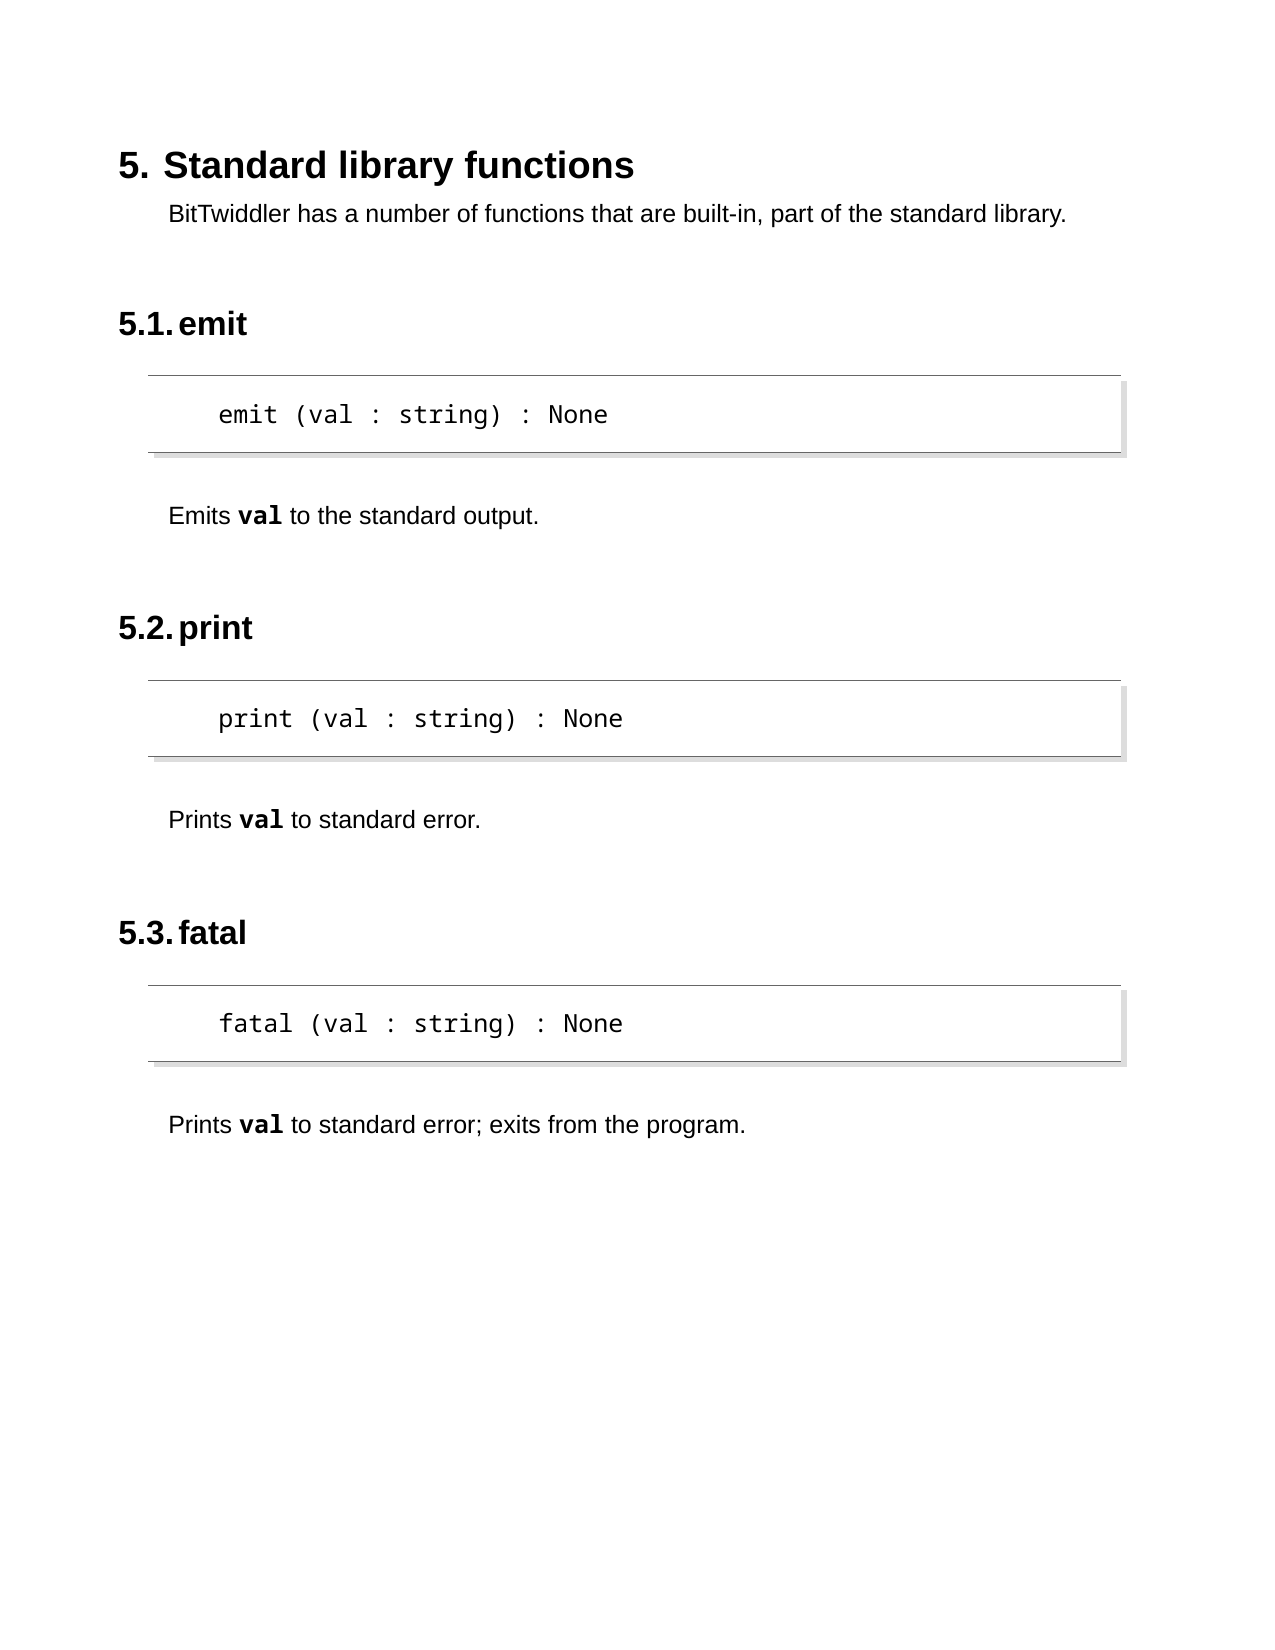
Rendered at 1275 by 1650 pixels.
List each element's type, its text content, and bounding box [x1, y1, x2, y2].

subtitle print [118, 608, 1157, 647]
subtitle Standard library functions [118, 143, 1157, 187]
text Prints val to standard error. [118, 802, 1157, 836]
subtitle emit [118, 304, 1157, 342]
text fatal (val : string) : None [148, 986, 1121, 1061]
text Emits val to the standard output. [118, 497, 1157, 532]
text emit (val : string) : None [148, 376, 1121, 452]
text print (val : string) : None [148, 681, 1121, 756]
text Prints val to standard error; exits from the program. [118, 1107, 1157, 1141]
text BitTwiddler has a number of functions that are built-in, part of the standard library. [118, 199, 1157, 228]
subtitle fatal [118, 913, 1157, 951]
